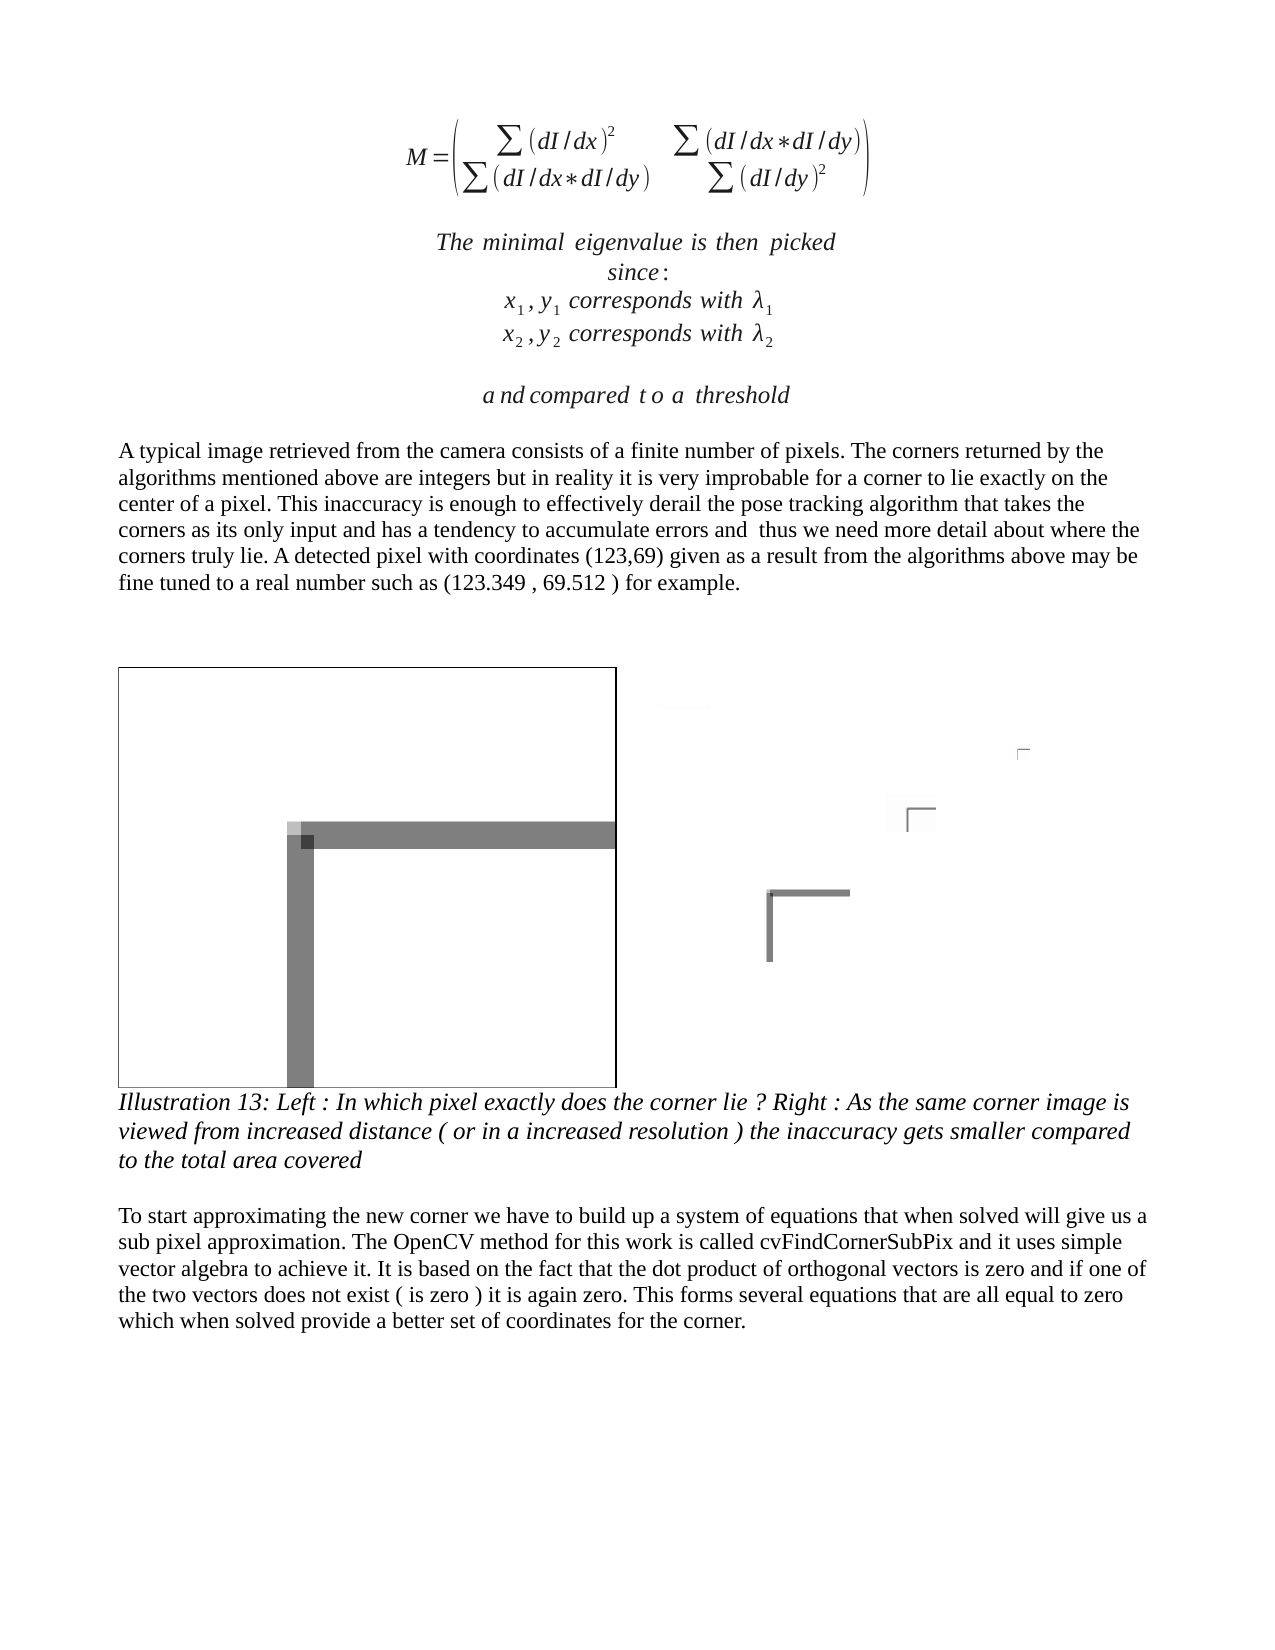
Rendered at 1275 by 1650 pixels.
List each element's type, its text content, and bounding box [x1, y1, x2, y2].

picture [118, 667, 1158, 1088]
text To start approximating the new corner we have to build up a system of equations that when solved will give us a sub pixel approximation. The OpenCV method for this work is called cvFindCornerSubPix and it uses simple vector algebra to achieve it. It is based on the fact that the dot product of orthogonal vectors is zero and if one of the two vectors does not exist ( is zero ) it is again zero. This forms several equations that are all equal to zero which when solved provide a better set of coordinates for the corner. [118, 1202, 1157, 1334]
text A typical image retrieved from the camera consists of a finite number of pixels. The corners returned by the algorithms mentioned above are integers but in reality it is very improbable for a corner to lie exactly on the center of a pixel. This inaccuracy is enough to effectively derail the pose tracking algorithm that takes the corners as its only input and has a tendency to accumulate errors and thus we need more detail about where the corners truly lie. A detected pixel with coordinates (123,69) given as a result from the algorithms above may be fine tuned to a real number such as (123.349 , 69.512 ) for example. [118, 437, 1157, 595]
text Illustration 13: Left : In which pixel exactly does the corner lie ? Right : As the same corner image is viewed from increased distance ( or in a increased resolution ) the inaccuracy gets smaller compared to the total area covered [118, 1088, 1157, 1173]
